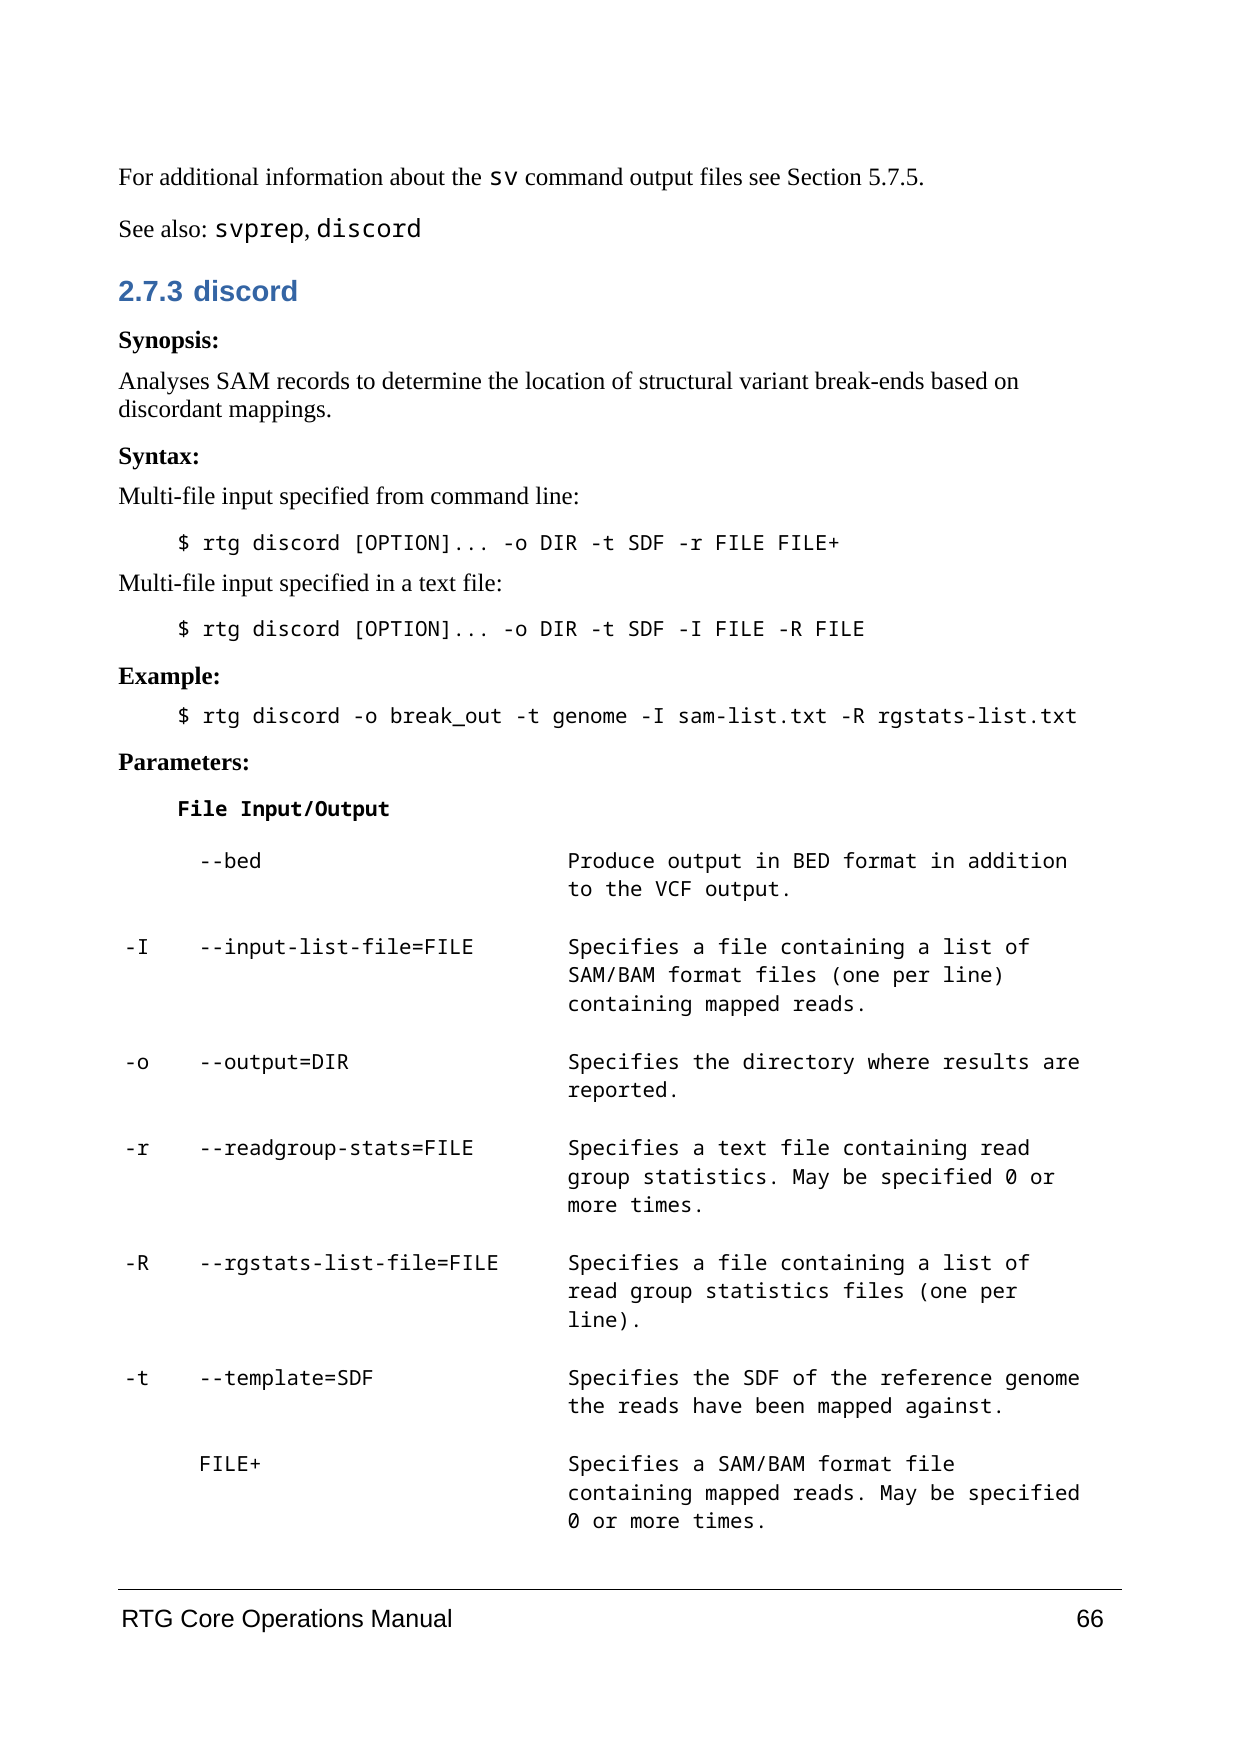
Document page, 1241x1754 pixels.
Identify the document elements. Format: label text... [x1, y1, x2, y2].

table_cell --output=DIR [193, 1035, 561, 1122]
subtitle Synopsis: [118, 325, 1122, 354]
table_cell --rgstats-list-file=FILE [193, 1236, 561, 1351]
table_cell Specifies a text file containing read group statistics. May be specified 0 or more times. [561, 1122, 1093, 1236]
table_header Produce output in BED format in addition to the VCF output. [561, 834, 1093, 920]
table_cell Specifies a SAM/BAM format file containing mapped reads. May be specified 0 or more times. [561, 1438, 1093, 1552]
subtitle Parameters: [118, 747, 1122, 776]
table_cell -o [118, 1035, 193, 1122]
table_cell FILE+ [193, 1438, 561, 1552]
table_cell Specifies the directory where results are reported. [561, 1035, 1093, 1122]
text $ rtg discord [OPTION]... -o DIR -t SDF -I FILE -R FILE [177, 614, 1122, 643]
table_cell Specifies a file containing a list of read group statistics files (one per line). [561, 1236, 1093, 1351]
text $ rtg discord -o break_out -t genome -I sam-list.txt -R rgstats-list.txt [177, 701, 1122, 730]
subtitle Syntax: [118, 441, 1122, 470]
table_header --bed [193, 834, 561, 920]
table_cell -t [118, 1351, 193, 1437]
table_cell Specifies a file containing a list of SAM/BAM format files (one per line) containing mapped reads. [561, 920, 1093, 1035]
text For additional information about the sv command output files see Section 5.7.5. [118, 159, 1122, 193]
table_cell --template=SDF [193, 1351, 561, 1437]
table_cell -r [118, 1122, 193, 1236]
text Multi-file input specified in a text file: [118, 568, 1122, 597]
table_cell Specifies the SDF of the reference genome the reads have been mapped against. [561, 1351, 1093, 1437]
table_cell -R [118, 1236, 193, 1351]
text File Input/Output [177, 794, 1122, 822]
text Analyses SAM records to determine the location of structural variant break-ends based on discordant mappings. [118, 366, 1122, 423]
text See also: svprep, discord [118, 210, 1122, 244]
table_cell -I [118, 920, 193, 1035]
subtitle discord [118, 274, 1122, 307]
table_header [118, 834, 193, 920]
text $ rtg discord [OPTION]... -o DIR -t SDF -r FILE FILE+ [177, 528, 1122, 556]
text Multi-file input specified from command line: [118, 481, 1122, 510]
table_cell [118, 1438, 193, 1552]
subtitle Example: [118, 661, 1122, 689]
table_cell --readgroup-stats=FILE [193, 1122, 561, 1236]
table_cell --input-list-file=FILE [193, 920, 561, 1035]
